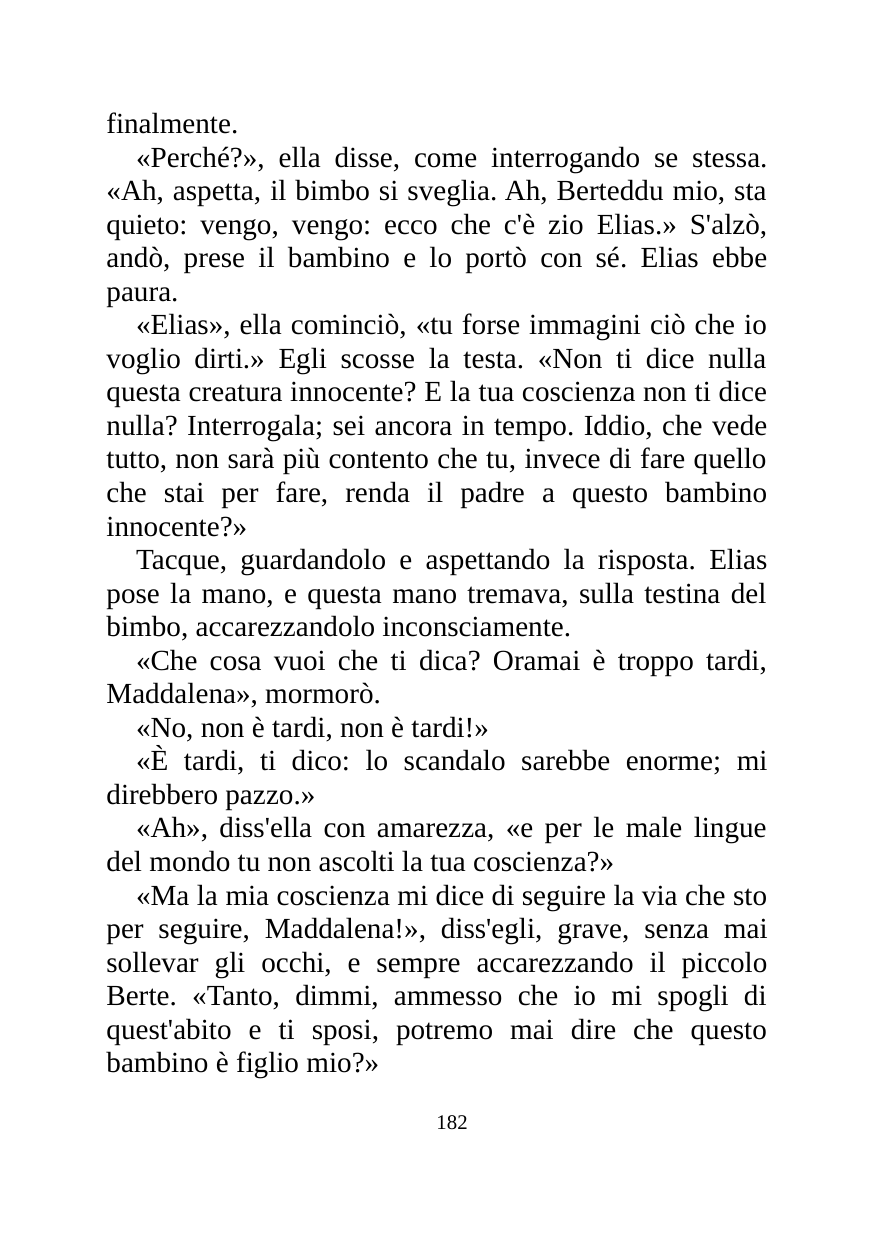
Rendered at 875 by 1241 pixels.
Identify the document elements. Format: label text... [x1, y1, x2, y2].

text «Elias», ella cominciò, «tu forse immagini ciò che io voglio dirti.» Egli scosse la testa. «Non ti dice nulla questa creatura innocente? E la tua coscienza non ti dice nulla? Interrogala; sei ancora in tempo. Iddio, che vede tutto, non sarà più contento che tu, invece di fare quello che stai per fare, renda il padre a questo bambino innocente?» [106, 307, 768, 542]
text «Perché?», ella disse, come interrogando se stessa. «Ah, aspetta, il bimbo si sveglia. Ah, Berteddu mio, sta quieto: vengo, vengo: ecco che c'è zio Elias.» S'alzò, andò, prese il bambino e lo portò con sé. Elias ebbe paura. [106, 140, 768, 307]
text «È tardi, ti dico: lo scandalo sarebbe enorme; mi direbbero pazzo.» [106, 743, 768, 811]
text «Ma la mia coscienza mi dice di seguire la via che sto per seguire, Maddalena!», diss'egli, grave, senza mai sollevar gli occhi, e sempre accarezzando il piccolo Berte. «Tanto, dimmi, ammesso che io mi spogli di quest'abito e ti sposi, potremo mai dire che questo bambino è figlio mio?» [106, 878, 768, 1079]
text «Che cosa vuoi che ti dica? Oramai è troppo tardi, Maddalena», mormorò. [106, 643, 768, 710]
text «Ah», diss'ella con amarezza, «e per le male lingue del mondo tu non ascolti la tua coscienza?» [106, 811, 768, 878]
text Tacque, guardandolo e aspettando la risposta. Elias pose la mano, e questa mano tremava, sulla testina del bimbo, accarezzandolo inconsciamente. [106, 542, 768, 643]
text finalmente. [106, 106, 768, 140]
text «No, non è tardi, non è tardi!» [106, 710, 768, 743]
